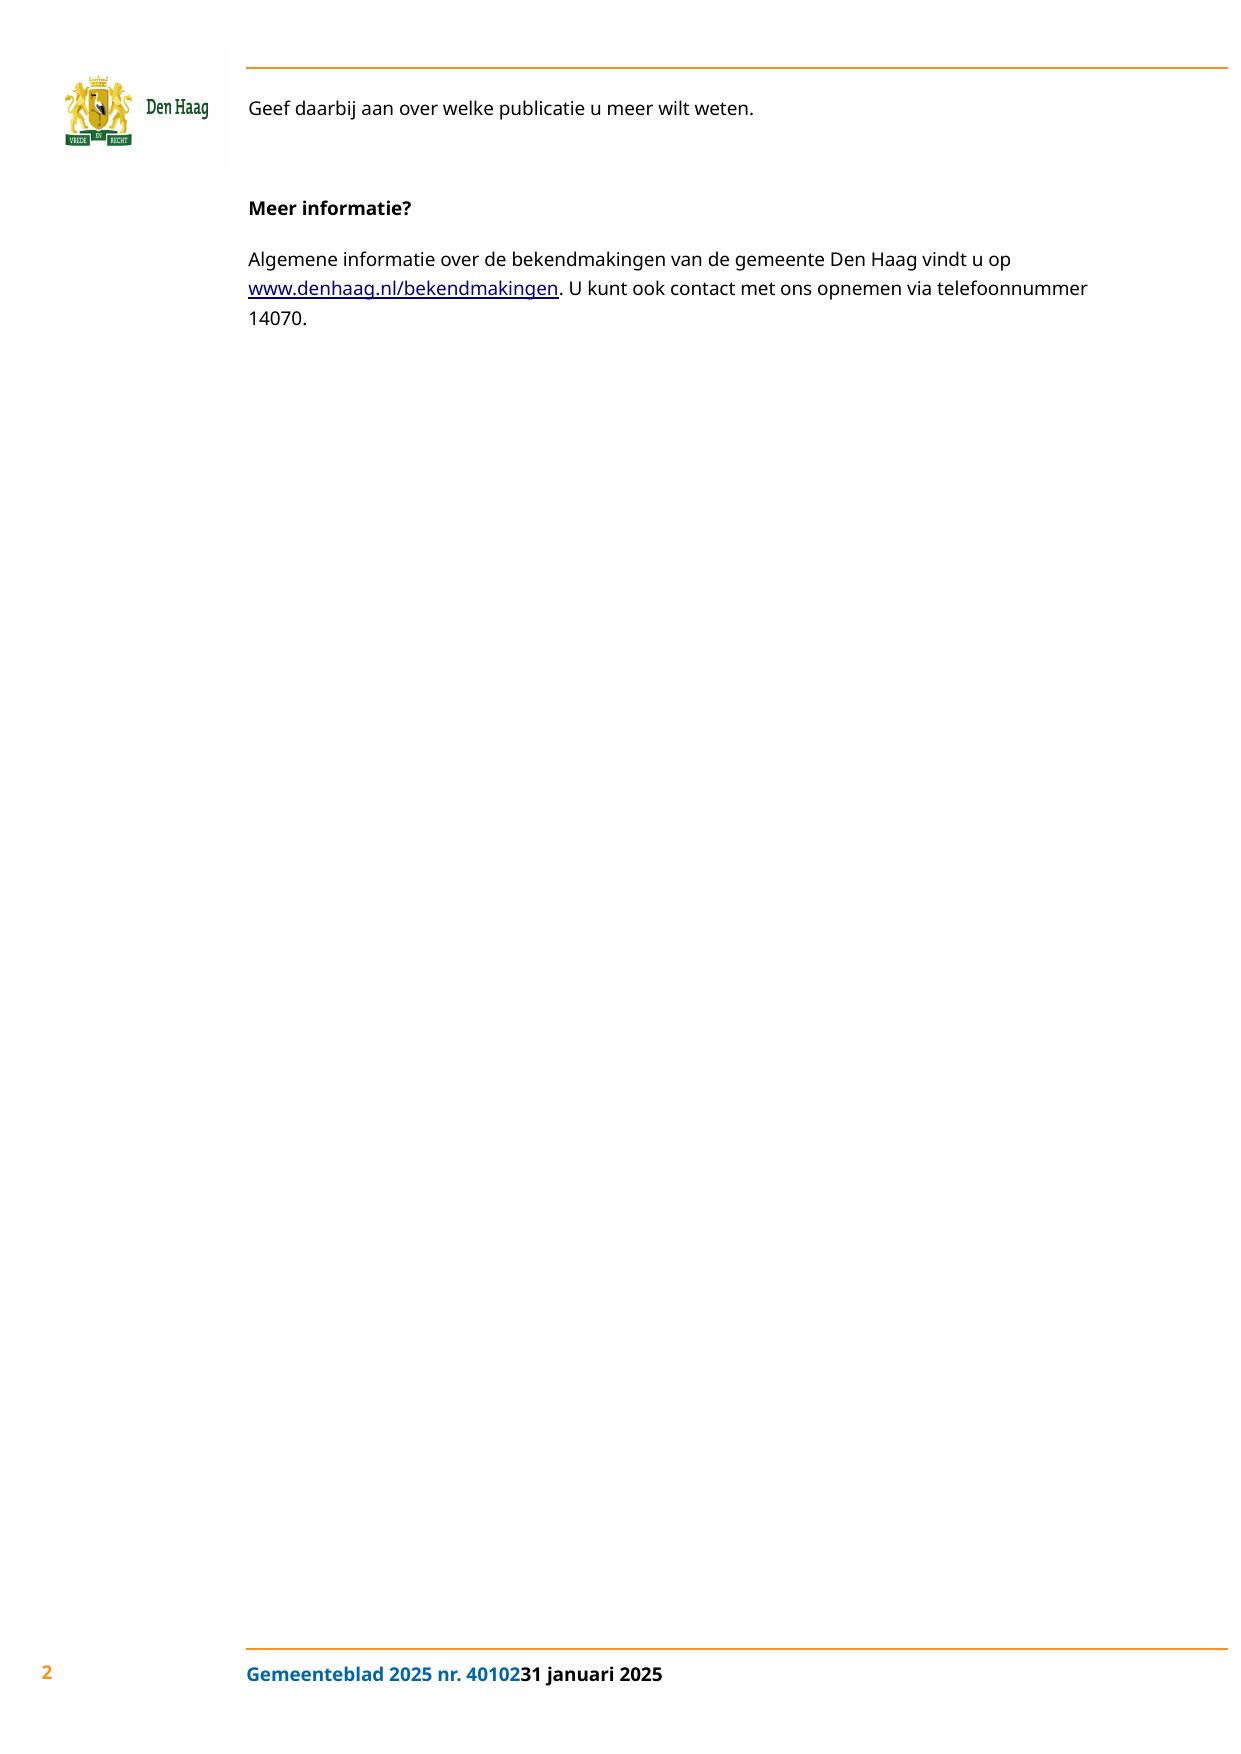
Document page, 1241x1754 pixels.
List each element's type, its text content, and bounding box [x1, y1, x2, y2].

text Algemene informatie over de bekendmakingen van de gemeente Den Haag vindt u op www.denhaag.nl/bekendmakingen. U kunt ook contact met ons opnemen via telefoonnummer 14070. [248, 246, 1152, 331]
text Geef daarbij aan over welke publicatie u meer wilt weten. [248, 95, 1152, 121]
picture [41, 47, 231, 172]
text Meer informatie? [248, 196, 1152, 221]
